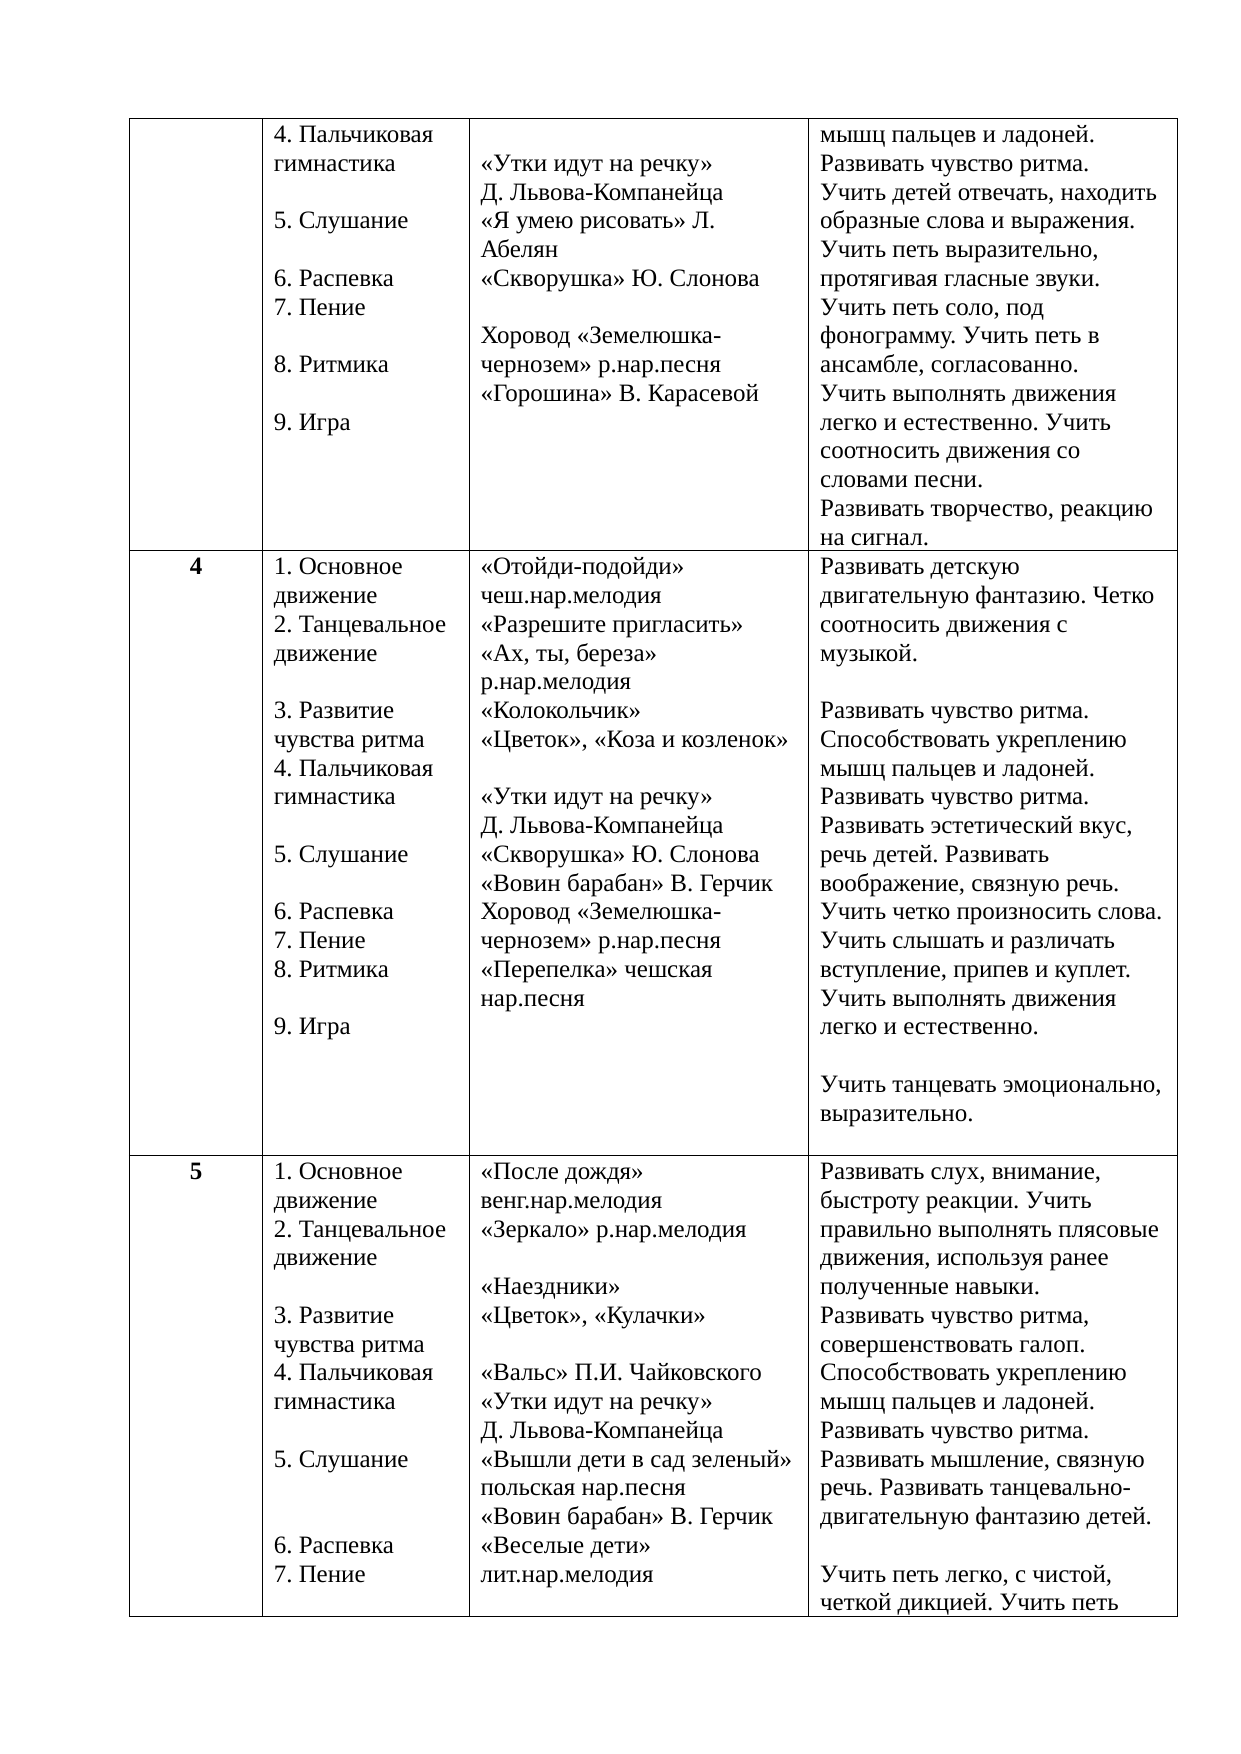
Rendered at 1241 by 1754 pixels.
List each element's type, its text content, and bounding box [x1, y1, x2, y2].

table_cell Развивать слух, внимание, быстроту реакции. Учить правильно выполнять плясовые движения, используя ранее полученные навыки. Развивать чувство ритма, совершенствовать галоп. Способствовать укреплению мышц пальцев и ладоней. Развивать чувство ритма. Развивать мышление, связную речь. Развивать танцевально-двигательную фантазию детей. Учить петь легко, с чистой, четкой дикцией. Учить петь [809, 1156, 1177, 1616]
table_cell [130, 119, 262, 550]
table_cell 4 [130, 551, 262, 1155]
table_cell 4. Пальчиковая гимнастика 5. Слушание 6. Распевка 7. Пение 8. Ритмика 9. Игра [263, 119, 469, 550]
table_cell 1. Основное движение 2. Танцевальное движение 3. Развитие чувства ритма 4. Пальчиковая гимнастика 5. Слушание 6. Распевка 7. Пение 8. Ритмика 9. Игра [263, 551, 469, 1155]
table_cell «После дождя» венг.нар.мелодия «Зеркало» р.нар.мелодия «Наездники» «Цветок», «Кулачки» «Вальс» П.И. Чайковского «Утки идут на речку» Д. Львова-Компанейца «Вышли дети в сад зеленый» польская нар.песня «Вовин барабан» В. Герчик «Веселые дети» лит.нар.мелодия [470, 1156, 808, 1616]
table_cell Развивать детскую двигательную фантазию. Четко соотносить движения с музыкой. Развивать чувство ритма. Способствовать укреплению мышц пальцев и ладоней. Развивать чувство ритма. Развивать эстетический вкус, речь детей. Развивать воображение, связную речь. Учить четко произносить слова. Учить слышать и различать вступление, припев и куплет. Учить выполнять движения легко и естественно. Учить танцевать эмоционально, выразительно. [809, 551, 1177, 1155]
table_cell «Отойди-подойди» чеш.нар.мелодия «Разрешите пригласить» «Ах, ты, береза» р.нар.мелодия «Колокольчик» «Цветок», «Коза и козленок» «Утки идут на речку» Д. Львова-Компанейца «Скворушка» Ю. Слонова «Вовин барабан» В. Герчик Хоровод «Земелюшка-чернозем» р.нар.песня «Перепелка» чешская нар.песня [470, 551, 808, 1155]
table_cell «Утки идут на речку» Д. Львова-Компанейца «Я умею рисовать» Л. Абелян «Скворушка» Ю. Слонова Хоровод «Земелюшка-чернозем» р.нар.песня «Горошина» В. Карасевой [470, 119, 808, 550]
table_cell 5 [130, 1156, 262, 1616]
table_cell мышц пальцев и ладоней. Развивать чувство ритма. Учить детей отвечать, находить образные слова и выражения. Учить петь выразительно, протягивая гласные звуки. Учить петь соло, под фонограмму. Учить петь в ансамбле, согласованно. Учить выполнять движения легко и естественно. Учить соотносить движения со словами песни. Развивать творчество, реакцию на сигнал. [809, 119, 1177, 550]
table_cell 1. Основное движение 2. Танцевальное движение 3. Развитие чувства ритма 4. Пальчиковая гимнастика 5. Слушание 6. Распевка 7. Пение [263, 1156, 469, 1616]
